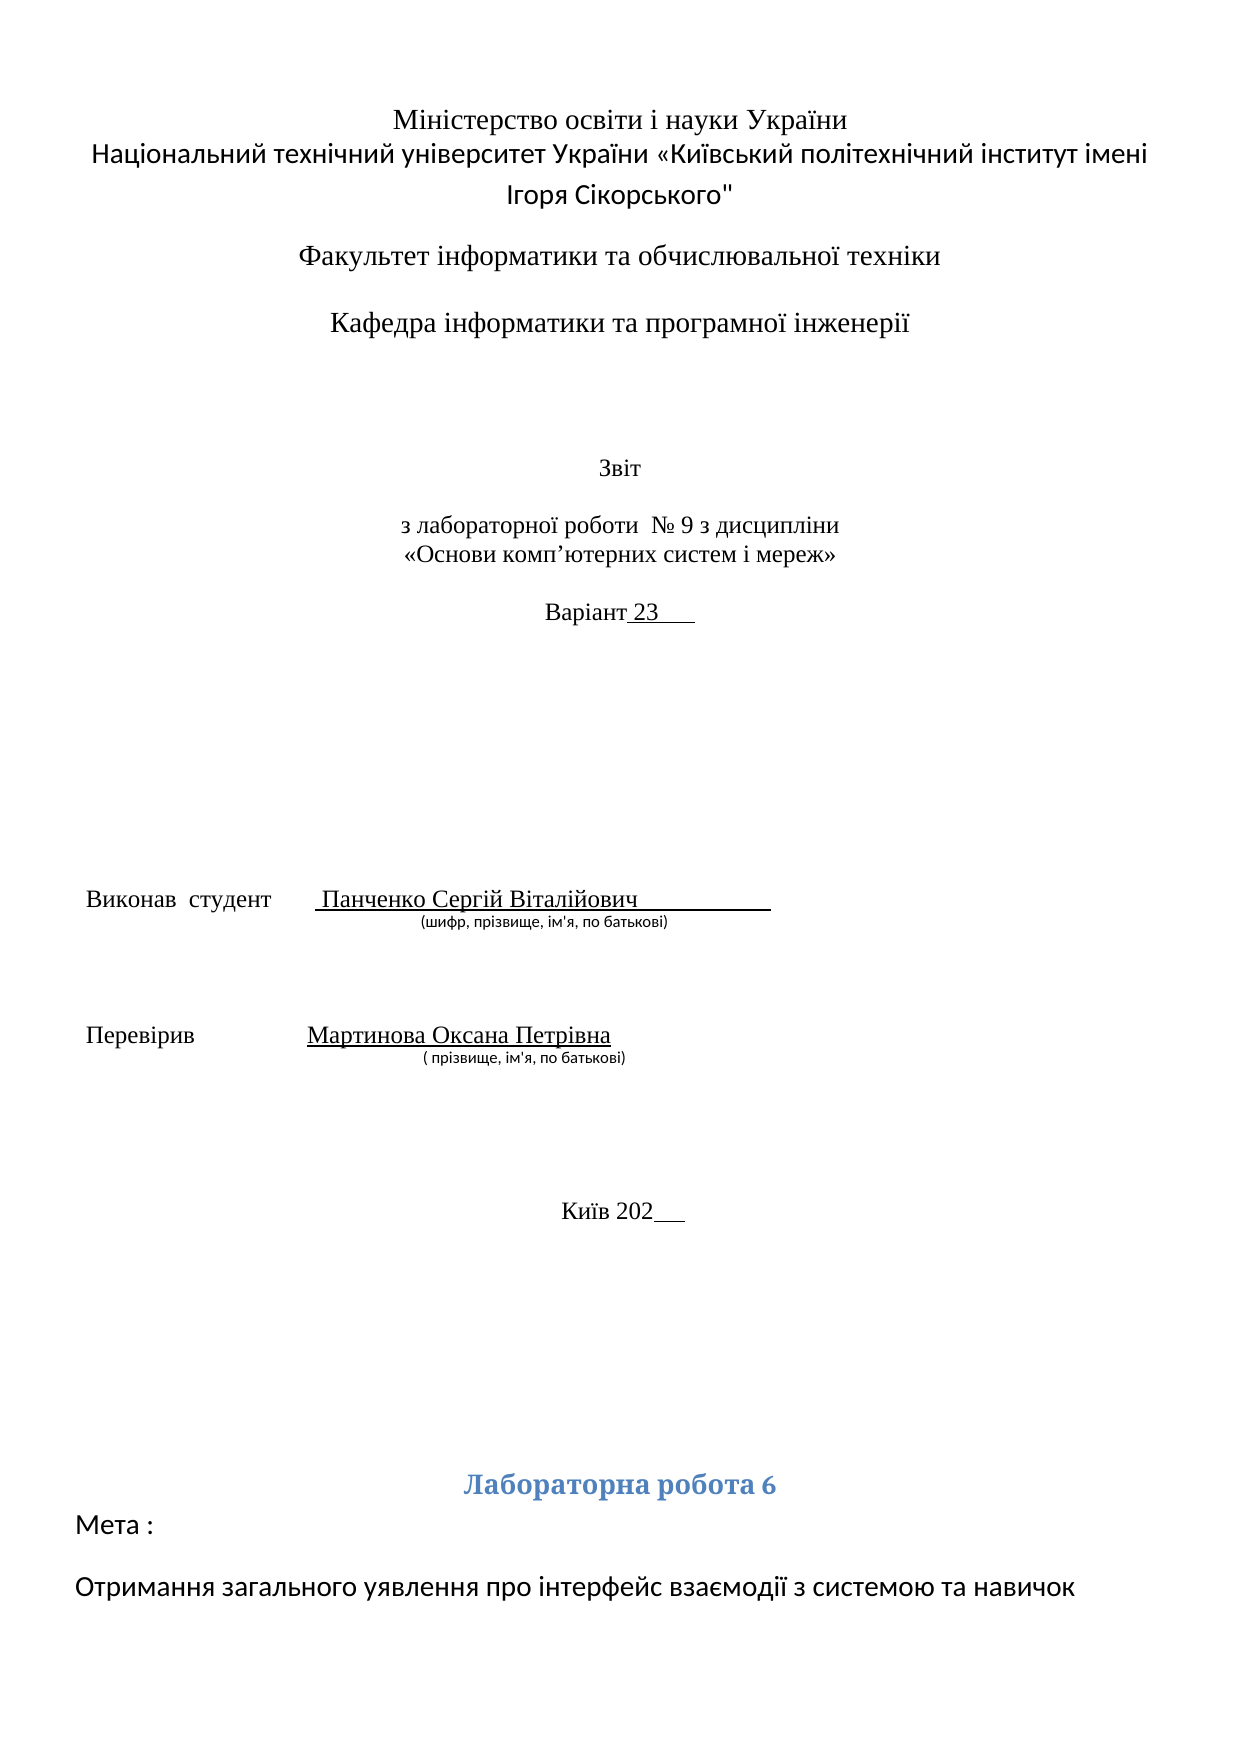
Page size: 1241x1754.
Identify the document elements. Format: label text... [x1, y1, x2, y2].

text (шифр, прізвище, ім'я, по батькові) [420, 913, 1165, 931]
subtitle Міністерство освіти і науки України [80, 102, 1159, 135]
text з лабораторної роботи № 9 з дисципліни [80, 510, 1159, 539]
text Звіт [80, 453, 1159, 482]
text ( прізвище, ім'я, по батькові) [423, 1049, 1165, 1067]
text Варіант 23 [379, 597, 860, 626]
text Київ 202 [80, 1196, 1165, 1225]
text Національний технічний університет України «Київський політехнічний інститут імені Ігоря Сікорського" [80, 135, 1158, 212]
text Виконав студент Панченко Сергій Віталійович [86, 885, 1165, 913]
text Перевірив Мартинова Оксана Петрівна [86, 1021, 1165, 1049]
subtitle Лабораторна робота 6 [447, 1470, 793, 1501]
text «Основи комп’ютерних систем і мереж» [80, 539, 1159, 568]
subtitle Факультет інформатики та обчислювальної техніки Кафедра інформатики та програмної інженерії [251, 238, 988, 339]
text Мета : [75, 1506, 1165, 1542]
text Отримання загального уявлення про інтерфейс взаємодії з системою та навичок [75, 1568, 1165, 1603]
